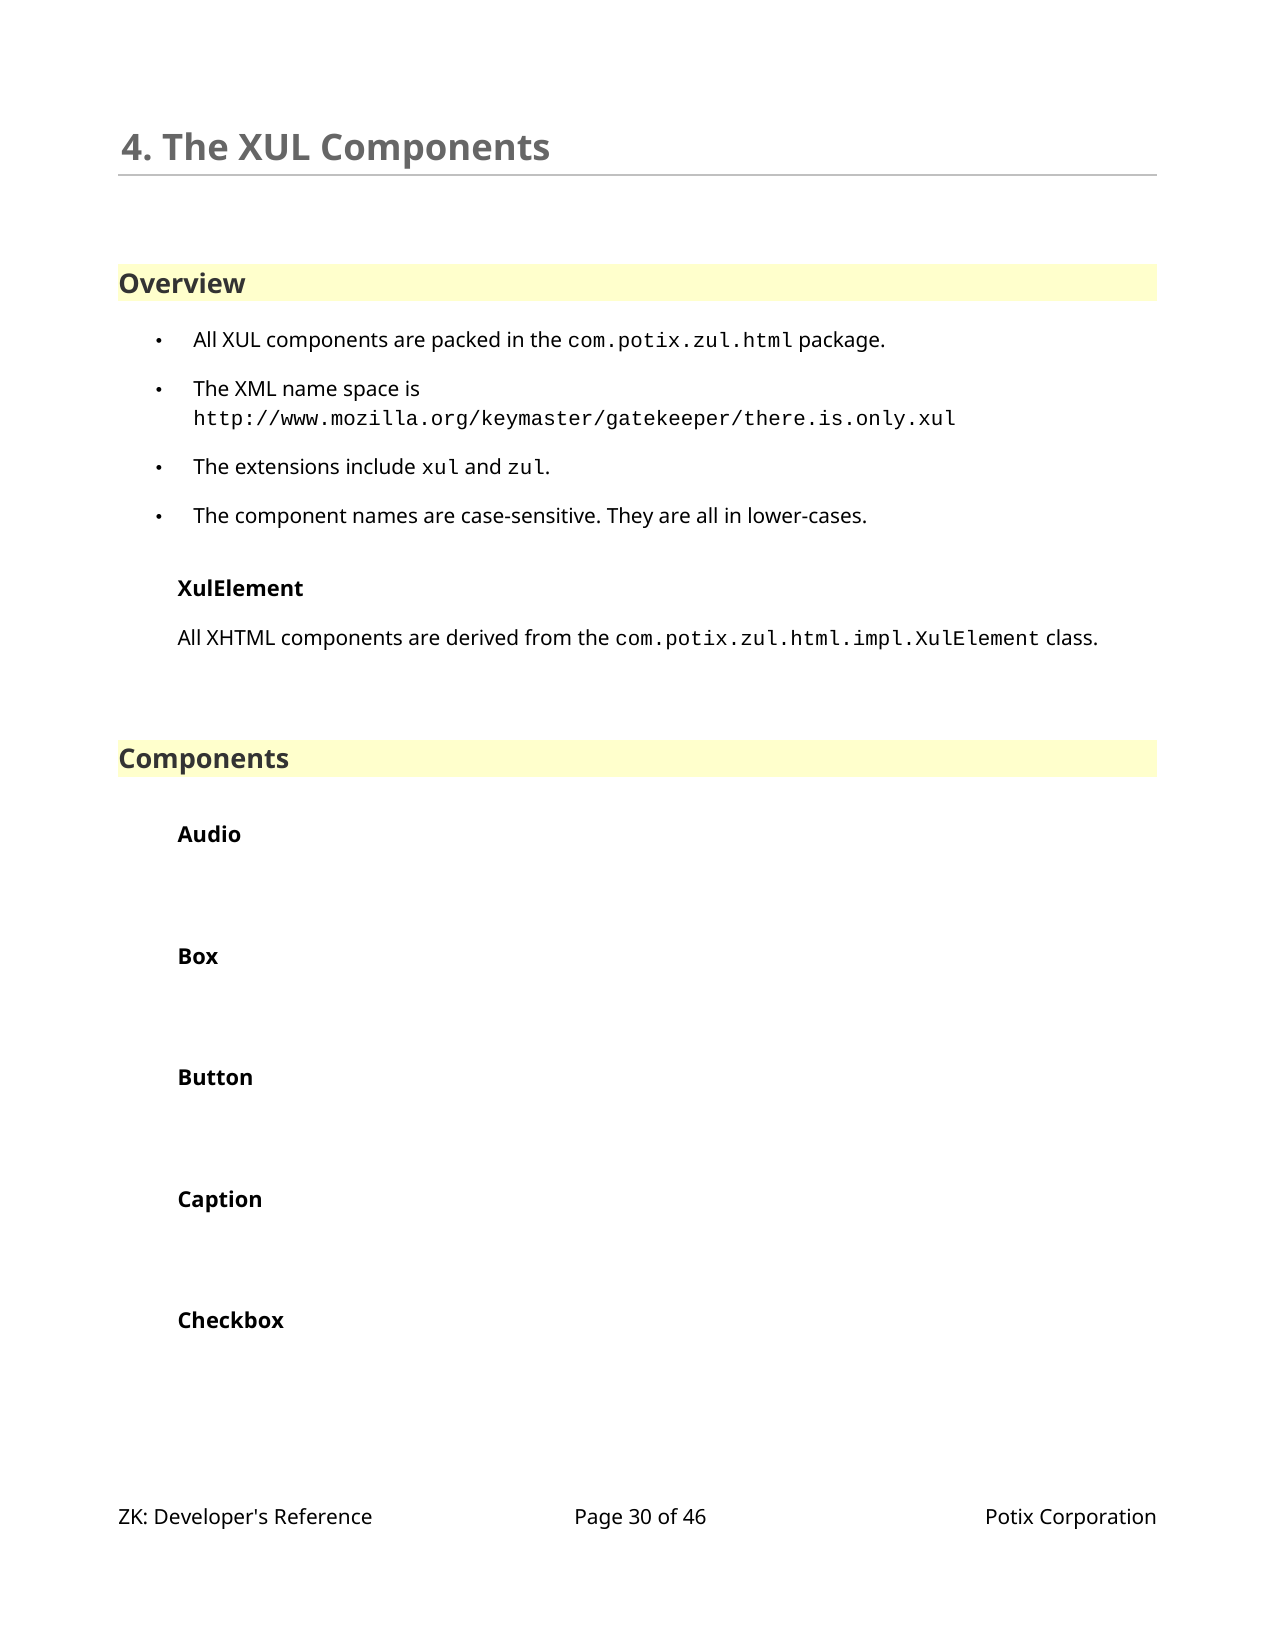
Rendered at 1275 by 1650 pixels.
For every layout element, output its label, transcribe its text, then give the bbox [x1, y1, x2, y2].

subtitle Caption [177, 1183, 1157, 1213]
list All XUL components are packed in the com.potix.zul.html package. [156, 325, 1157, 353]
subtitle Overview [118, 264, 1157, 301]
subtitle XulElement [177, 572, 1157, 602]
subtitle Audio [177, 819, 1157, 849]
subtitle Components [118, 740, 1157, 777]
subtitle Checkbox [177, 1305, 1157, 1335]
subtitle Box [177, 941, 1157, 971]
subtitle 4. The XUL Components [118, 118, 1157, 174]
list The XML name space is http://www.mozilla.org/keymaster/gatekeeper/there.is.only.xul [156, 374, 1157, 432]
list The component names are case-sensitive. They are all in lower-cases. [156, 502, 1157, 530]
text All XHTML components are derived from the com.potix.zul.html.impl.XulElement class. [177, 623, 1157, 652]
subtitle Button [177, 1062, 1157, 1092]
list The extensions include xul and zul. [156, 452, 1157, 481]
